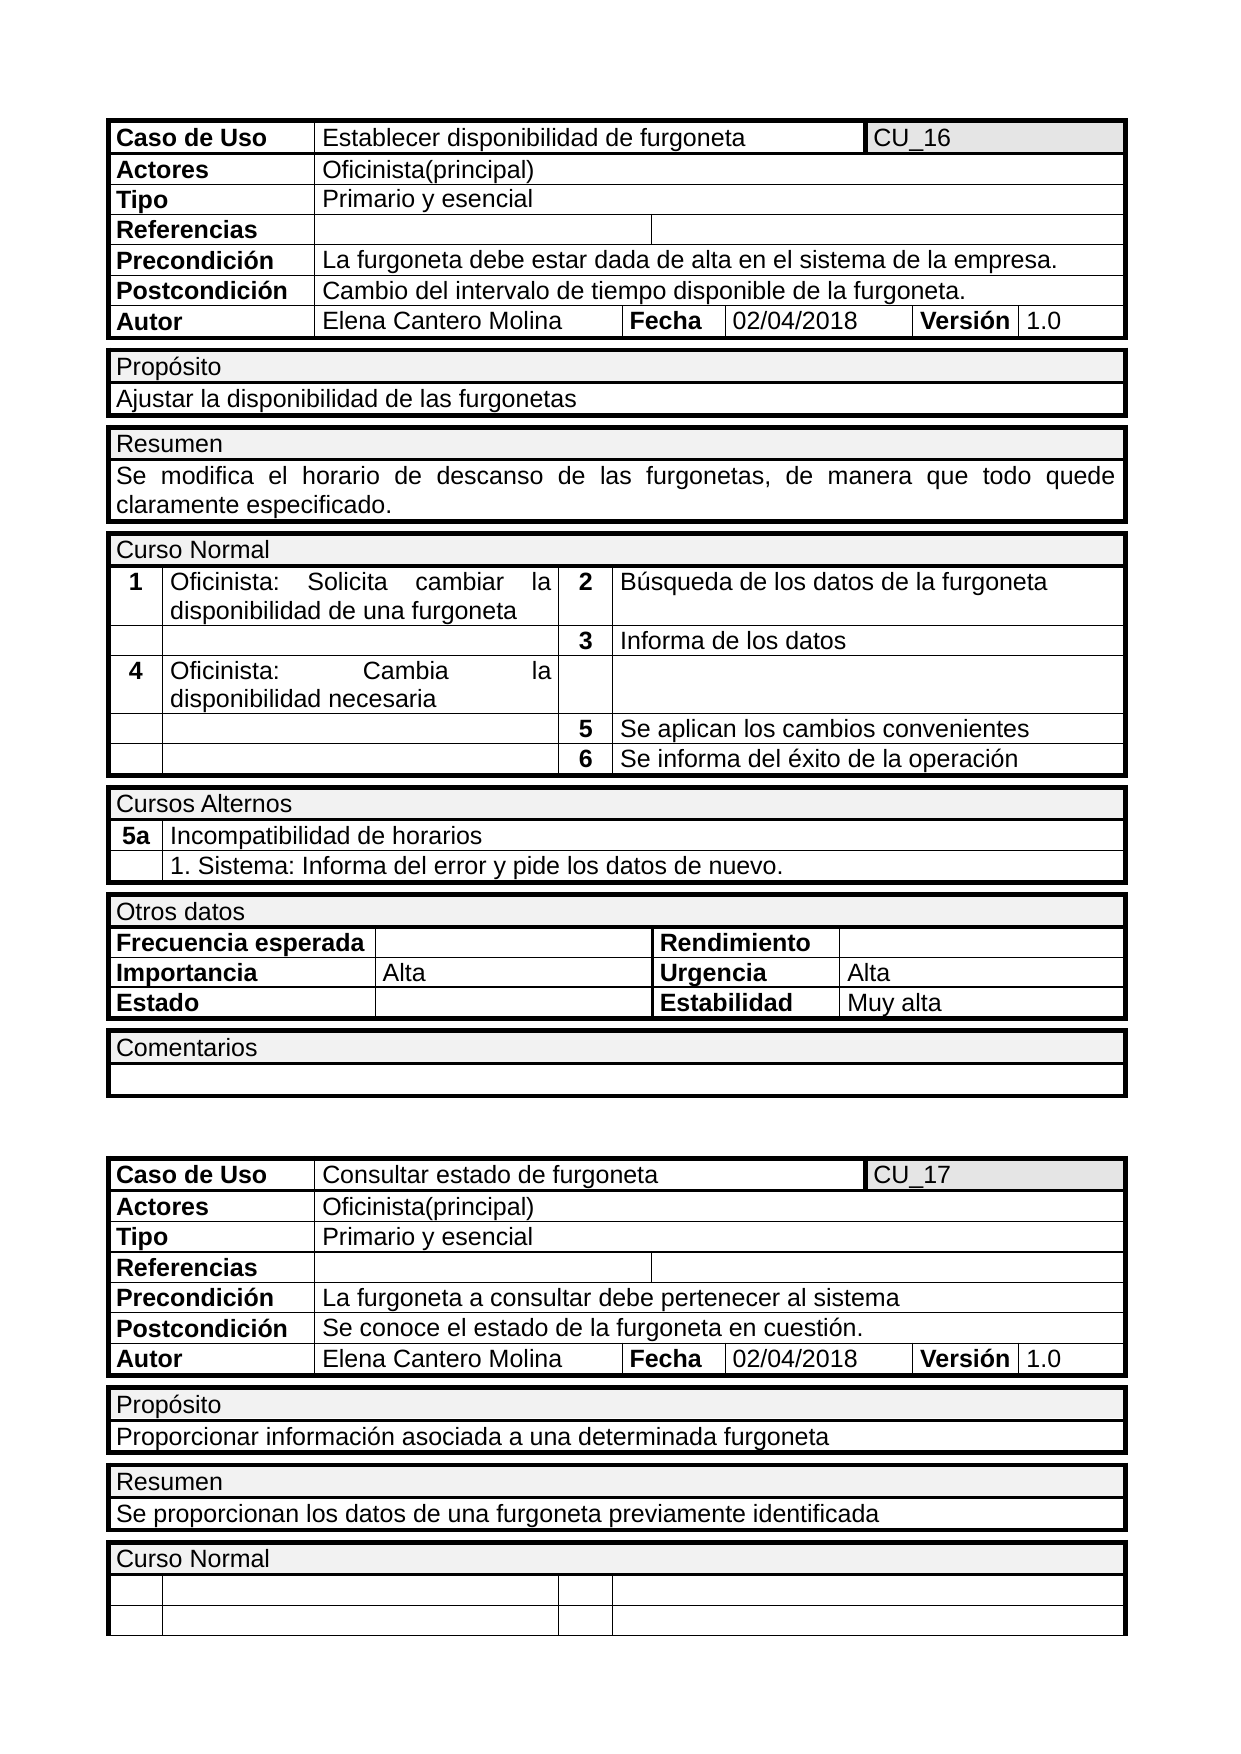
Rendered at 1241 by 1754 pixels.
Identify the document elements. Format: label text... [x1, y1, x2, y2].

table_cell Postcondición [111, 276, 314, 305]
table_cell Alta [840, 958, 1123, 986]
table_cell [559, 656, 612, 713]
table_header Resumen [111, 1467, 1123, 1496]
table_cell Actores [111, 1192, 314, 1221]
table_cell Informa de los datos [613, 626, 1123, 655]
table_cell [111, 1576, 162, 1605]
table_cell [652, 1253, 1123, 1282]
table_cell Postcondición [111, 1313, 314, 1343]
table_cell [111, 714, 162, 743]
table_cell Actores [111, 155, 314, 183]
table_cell Primario y esencial [315, 185, 1123, 214]
table_cell [111, 744, 162, 773]
table_header CU_17 [868, 1161, 1123, 1189]
table_cell [163, 1606, 558, 1635]
table_cell [163, 626, 558, 655]
table_cell Versión [913, 1344, 1018, 1373]
table_cell [111, 1606, 162, 1635]
table_cell Ajustar la disponibilidad de las furgonetas [111, 384, 1123, 413]
table_cell Elena Cantero Molina [315, 1344, 622, 1373]
table_cell Incompatibilidad de horarios [163, 821, 1123, 850]
table_cell Búsqueda de los datos de la furgoneta [613, 568, 1123, 625]
table_cell Precondición [111, 1283, 314, 1312]
table_cell [559, 1606, 612, 1635]
table_cell Alta [376, 958, 651, 986]
table_cell Fecha [623, 1344, 725, 1373]
table_cell La furgoneta debe estar dada de alta en el sistema de la empresa. [315, 245, 1123, 275]
table_cell Fecha [623, 306, 725, 336]
table_cell [111, 1065, 1123, 1093]
table_cell [613, 656, 1123, 713]
table_cell [163, 1576, 558, 1605]
table_header Caso de Uso [111, 1161, 314, 1189]
table_cell Oficinista(principal) [315, 155, 1123, 183]
table_header Propósito [111, 352, 1123, 381]
table_cell [315, 215, 651, 244]
table_cell Se conoce el estado de la furgoneta en cuestión. [315, 1313, 1123, 1343]
table_cell 5a [111, 821, 162, 850]
table_cell [652, 215, 1123, 244]
table_cell [376, 988, 651, 1016]
table_header Cursos Alternos [111, 790, 1123, 818]
table_cell Autor [111, 306, 314, 336]
table_cell [559, 1576, 612, 1605]
table_cell Oficinista(principal) [315, 1192, 1123, 1221]
table_cell Cambio del intervalo de tiempo disponible de la furgoneta. [315, 276, 1123, 305]
table_cell Referencias [111, 1253, 314, 1282]
table_cell 1 [111, 568, 162, 625]
table_cell Frecuencia esperada [111, 929, 375, 957]
table_header Curso Normal [111, 1545, 1123, 1573]
table_cell Elena Cantero Molina [315, 306, 622, 336]
table_cell Autor [111, 1344, 314, 1373]
table_cell [613, 1606, 1123, 1635]
table_cell Precondición [111, 245, 314, 275]
table_cell Estabilidad [654, 988, 839, 1016]
table_cell Se modifica el horario de descanso de las furgonetas, de manera que todo quede claramente especificado. [111, 461, 1123, 519]
table_cell Urgencia [654, 958, 839, 986]
table_cell Se proporcionan los datos de una furgoneta previamente identificada [111, 1499, 1123, 1528]
table_cell 5 [559, 714, 612, 743]
table_cell 1.0 [1019, 306, 1123, 336]
table_cell Primario y esencial [315, 1222, 1123, 1251]
table_cell 2 [559, 568, 612, 625]
table_header Curso Normal [111, 536, 1123, 564]
table_header Establecer disponibilidad de furgoneta [315, 123, 863, 152]
table_cell 4 [111, 656, 162, 713]
table_header Consultar estado de furgoneta [315, 1161, 863, 1189]
table_cell Importancia [111, 958, 375, 986]
table_cell Muy alta [840, 988, 1123, 1016]
table_cell [163, 714, 558, 743]
table_cell [376, 929, 651, 957]
table_cell Se aplican los cambios convenientes [613, 714, 1123, 743]
table_cell [111, 626, 162, 655]
table_cell Rendimiento [654, 929, 839, 957]
table_cell Versión [913, 306, 1018, 336]
table_cell Proporcionar información asociada a una determinada furgoneta [111, 1422, 1123, 1450]
table_cell Tipo [111, 185, 314, 214]
table_cell Oficinista: Solicita cambiar la disponibilidad de una furgoneta [163, 568, 558, 625]
table_cell [840, 929, 1123, 957]
table_header Comentarios [111, 1033, 1123, 1062]
table_cell Estado [111, 988, 375, 1016]
table_header Resumen [111, 430, 1123, 458]
table_cell [163, 744, 558, 773]
table_cell 6 [559, 744, 612, 773]
table_cell [111, 851, 162, 880]
table_cell Se informa del éxito de la operación [613, 744, 1123, 773]
table_cell 02/04/2018 [726, 306, 912, 336]
table_header Otros datos [111, 897, 1123, 925]
table_cell [613, 1576, 1123, 1605]
table_cell 02/04/2018 [726, 1344, 912, 1373]
table_cell [315, 1253, 651, 1282]
table_cell Tipo [111, 1222, 314, 1251]
table_cell 1. Sistema: Informa del error y pide los datos de nuevo. [163, 851, 1123, 880]
table_cell La furgoneta a consultar debe pertenecer al sistema [315, 1283, 1123, 1312]
table_header Caso de Uso [111, 123, 314, 152]
table_cell 1.0 [1019, 1344, 1123, 1373]
table_header Propósito [111, 1390, 1123, 1418]
table_cell 3 [559, 626, 612, 655]
table_cell Oficinista: Cambia la disponibilidad necesaria [163, 656, 558, 713]
table_cell Referencias [111, 215, 314, 244]
table_header CU_16 [868, 123, 1123, 152]
